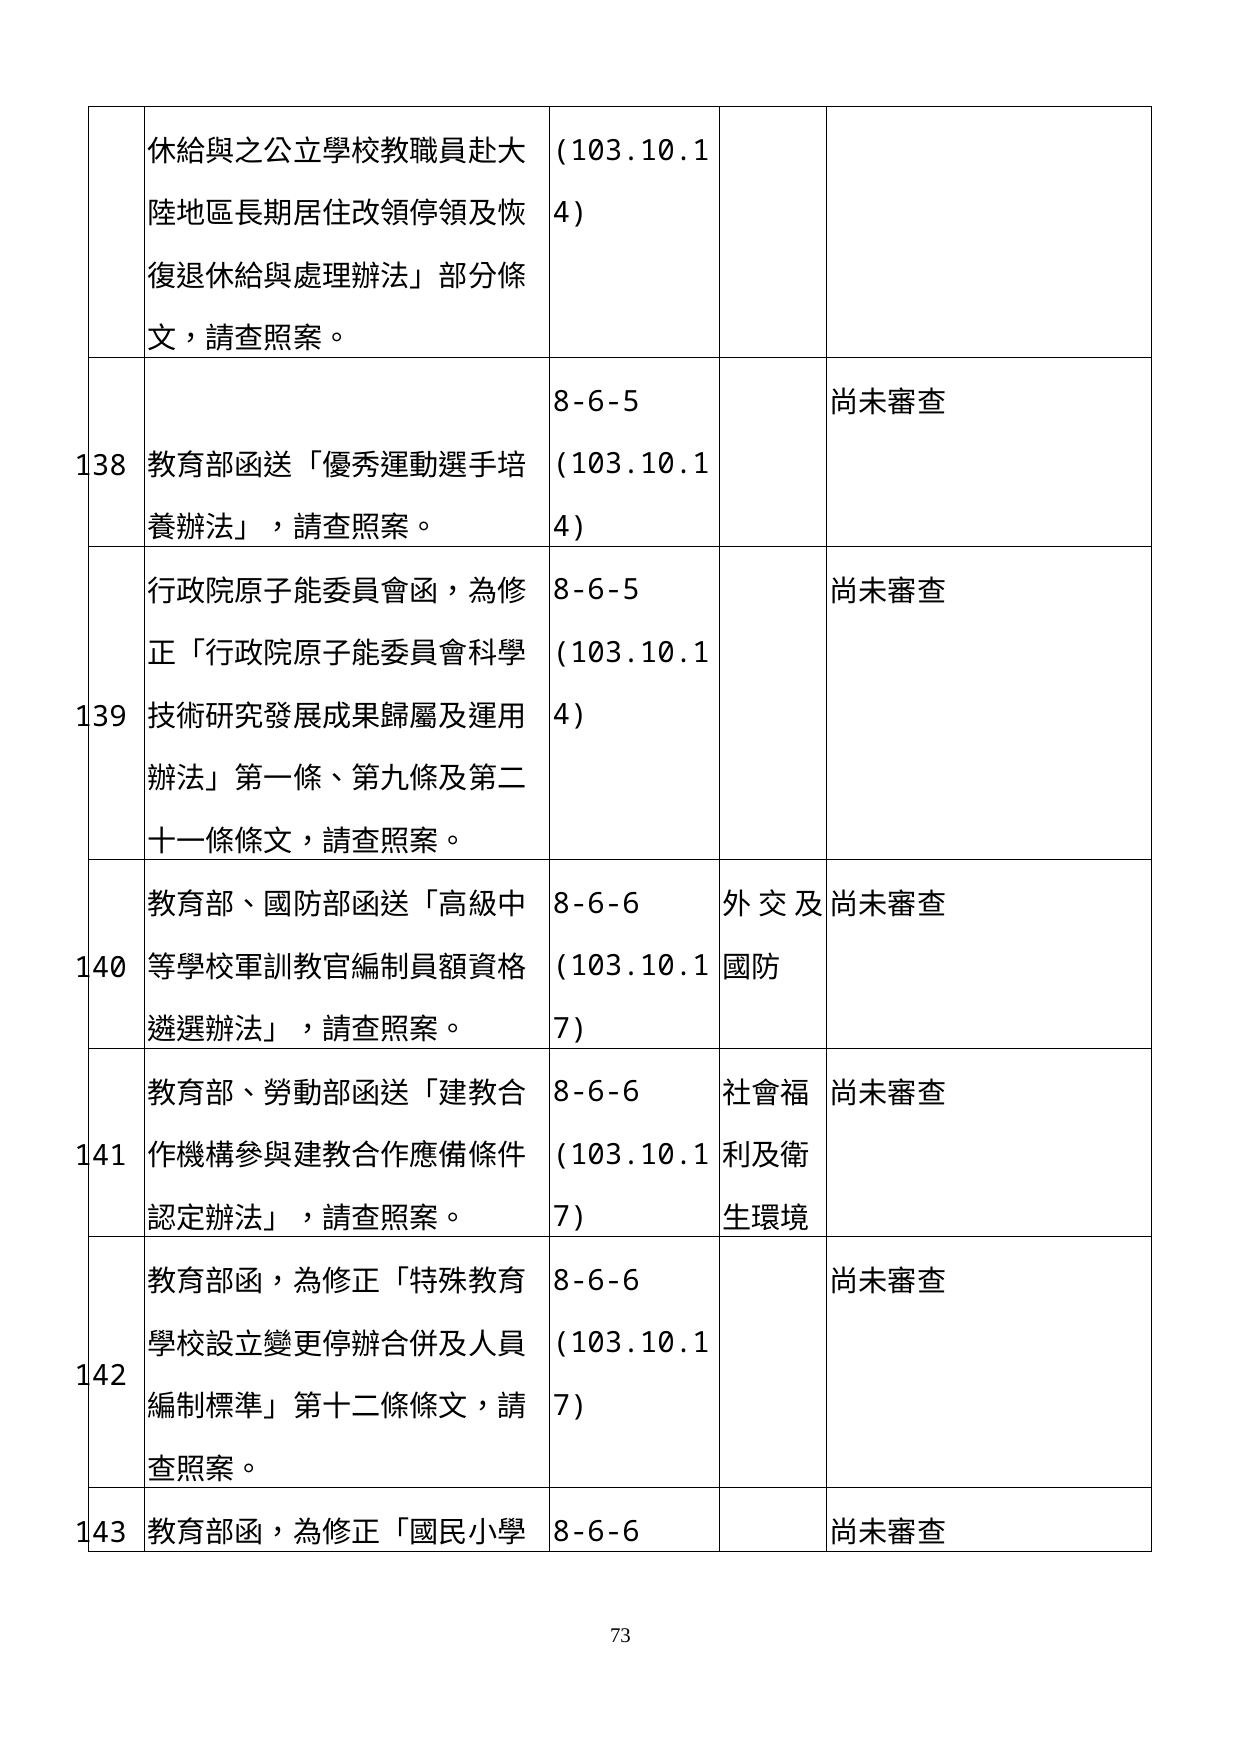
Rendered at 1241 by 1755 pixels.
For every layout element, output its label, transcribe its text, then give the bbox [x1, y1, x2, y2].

table_cell 社會福利及衛生環境 [720, 1049, 826, 1236]
table_cell 教育部函，為修正「特殊教育學校設立變更停辦合併及人員編制標準」第十二條條文，請查照案。 [145, 1237, 549, 1487]
table_cell 8-6-6 (103.10.17) [550, 1049, 719, 1236]
table_cell [720, 547, 826, 859]
table_cell 尚未審查 [827, 547, 1151, 859]
table_cell 尚未審查 [827, 1237, 1151, 1487]
table_cell 教育部、勞動部函送「建教合作機構參與建教合作應備條件認定辦法」，請查照案。 [145, 1049, 549, 1236]
table_cell [720, 1488, 826, 1551]
table_cell [89, 1488, 144, 1551]
table_cell 休給與之公立學校教職員赴大陸地區長期居住改領停領及恢復退休給與處理辦法」部分條文，請查照案。 [145, 107, 549, 357]
table_cell 外交及國防 [720, 860, 826, 1048]
table_cell 8-6-5 (103.10.14) [550, 547, 719, 859]
table_cell (103.10.14) [550, 107, 719, 357]
table_cell 行政院原子能委員會函，為修正「行政院原子能委員會科學技術研究發展成果歸屬及運用辦法」第一條、第九條及第二十一條條文，請查照案。 [145, 547, 549, 859]
table_cell [720, 1237, 826, 1487]
table_cell 尚未審查 [827, 358, 1151, 546]
table_cell [89, 1237, 144, 1487]
table_cell 8-6-6 [550, 1488, 719, 1551]
table_cell [89, 1049, 144, 1236]
table_cell [827, 107, 1151, 357]
table_cell [89, 107, 144, 357]
table_cell 尚未審查 [827, 1488, 1151, 1551]
table_cell 教育部、國防部函送「高級中等學校軍訓教官編制員額資格遴選辦法」，請查照案。 [145, 860, 549, 1048]
table_cell [720, 107, 826, 357]
table_cell [720, 358, 826, 546]
table_cell [89, 860, 144, 1048]
table_cell 8-6-5 (103.10.14) [550, 358, 719, 546]
table_cell [89, 358, 144, 546]
table_cell 尚未審查 [827, 1049, 1151, 1236]
table_cell 尚未審查 [827, 860, 1151, 1048]
table_cell 教育部函送「優秀運動選手培養辦法」，請查照案。 [145, 358, 549, 546]
table_cell 8-6-6 (103.10.17) [550, 860, 719, 1048]
table_cell 教育部函，為修正「國民小學 [145, 1488, 549, 1551]
table_cell 8-6-6 (103.10.17) [550, 1237, 719, 1487]
table_cell [89, 547, 144, 859]
